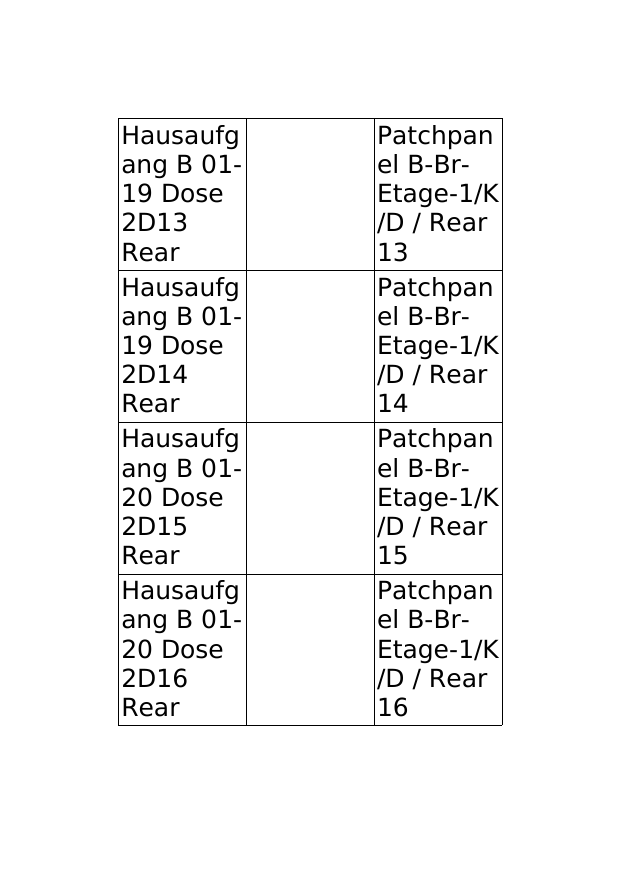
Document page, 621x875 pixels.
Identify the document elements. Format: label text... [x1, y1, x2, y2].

table_cell Patchpanel B-Br-Etage-1/K/D / Rear 15 [375, 423, 502, 573]
table_cell [247, 575, 374, 725]
table_cell Patchpanel B-Br-Etage-1/K/D / Rear 13 [375, 119, 502, 270]
table_cell Patchpanel B-Br-Etage-1/K/D / Rear 16 [375, 575, 502, 725]
table_cell Hausaufgang B 01-19 Dose 2D14 Rear [119, 271, 246, 422]
table_cell Hausaufgang B 01-20 Dose 2D15 Rear [119, 423, 246, 573]
table_cell Hausaufgang B 01-20 Dose 2D16 Rear [119, 575, 246, 725]
table_cell Hausaufgang B 01-19 Dose 2D13 Rear [119, 119, 246, 270]
table_cell [247, 119, 374, 270]
table_cell [247, 271, 374, 422]
table_cell Patchpanel B-Br-Etage-1/K/D / Rear 14 [375, 271, 502, 422]
table_cell [247, 423, 374, 573]
